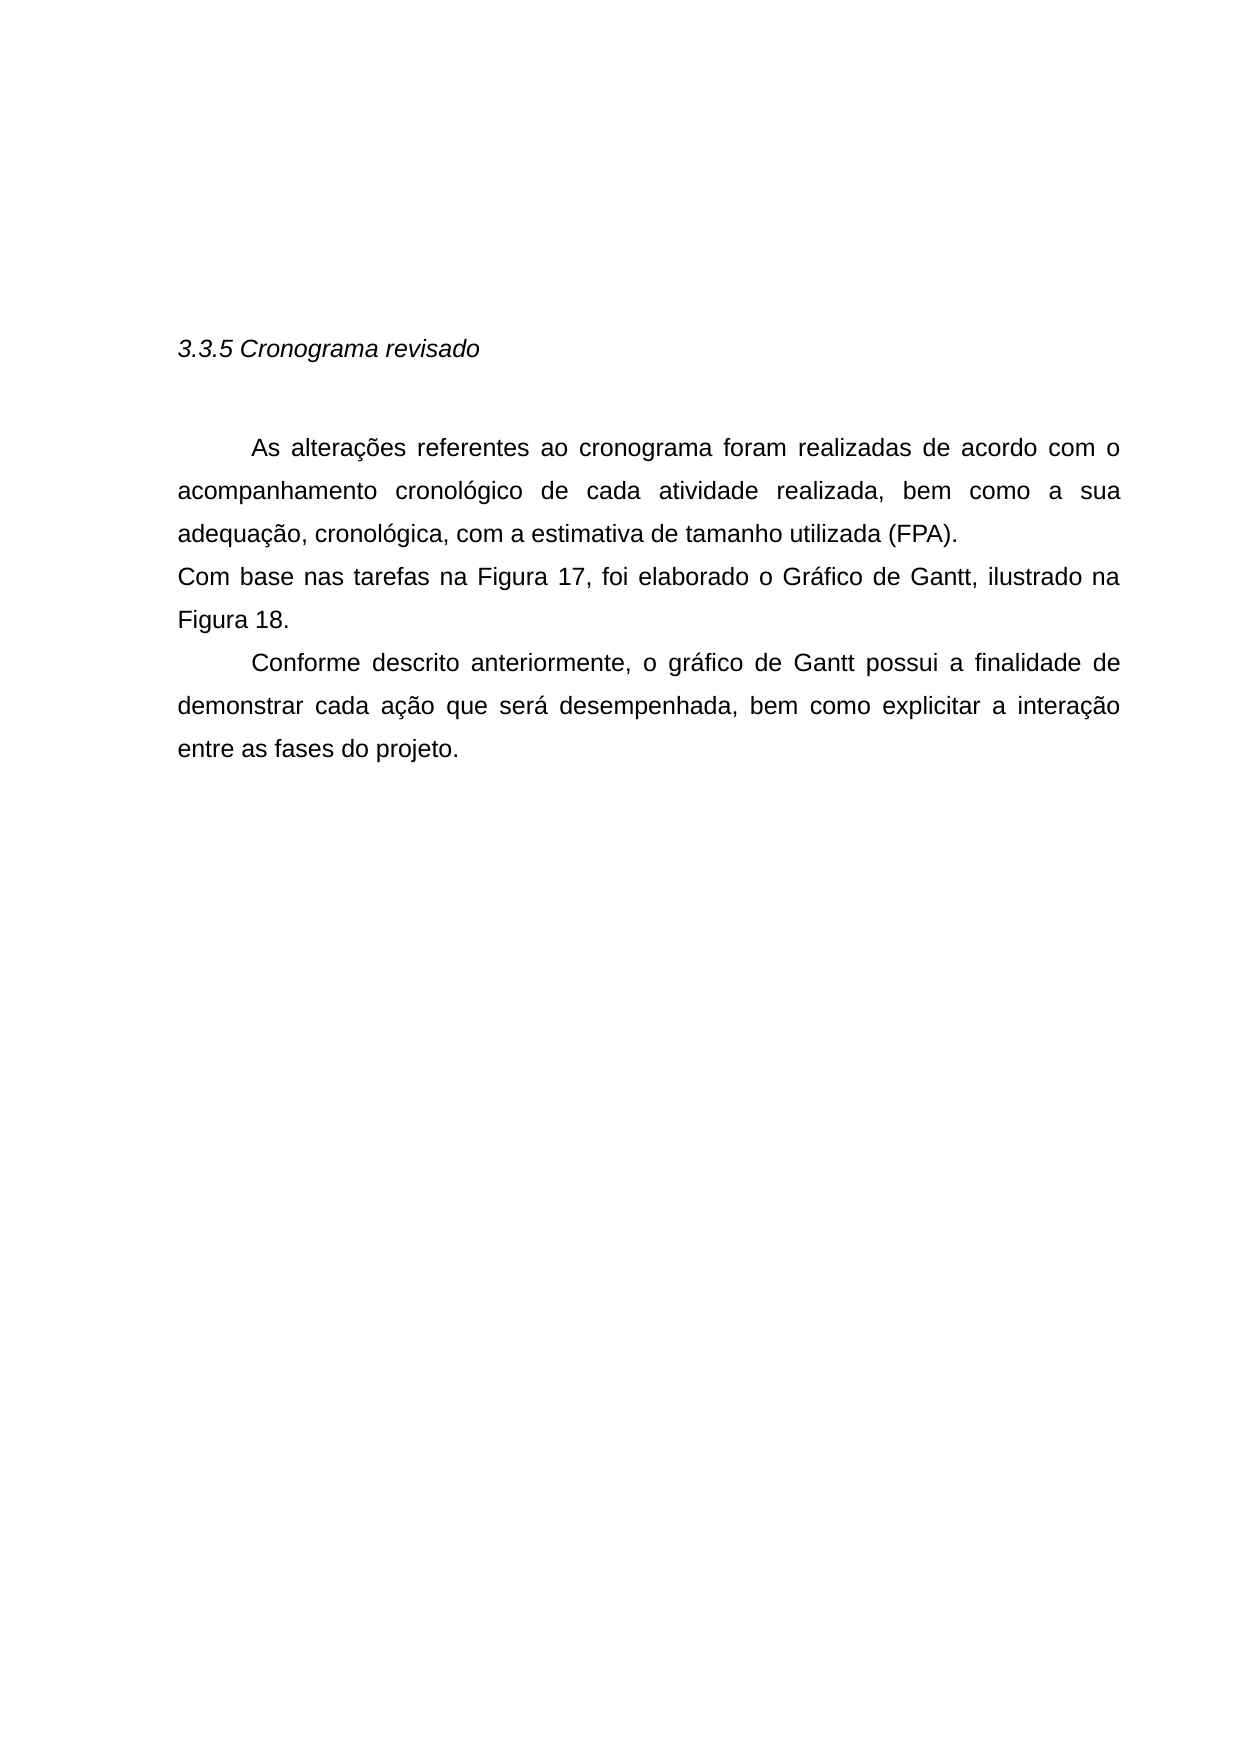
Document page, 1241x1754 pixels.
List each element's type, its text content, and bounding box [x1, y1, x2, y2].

text Com base nas tarefas na Figura 17, foi elaborado o Gráfico de Gantt, ilustrado na Figura 18. [177, 562, 1122, 634]
subtitle 3.3.5 Cronograma revisado [177, 334, 1122, 363]
text Conforme descrito anteriormente, o gráfico de Gantt possui a finalidade de demonstrar cada ação que será desempenhada, bem como explicitar a interação entre as fases do projeto. [177, 648, 1122, 763]
text As alterações referentes ao cronograma foram realizadas de acordo com o acompanhamento cronológico de cada atividade realizada, bem como a sua adequação, cronológica, com a estimativa de tamanho utilizada (FPA). [177, 433, 1122, 548]
